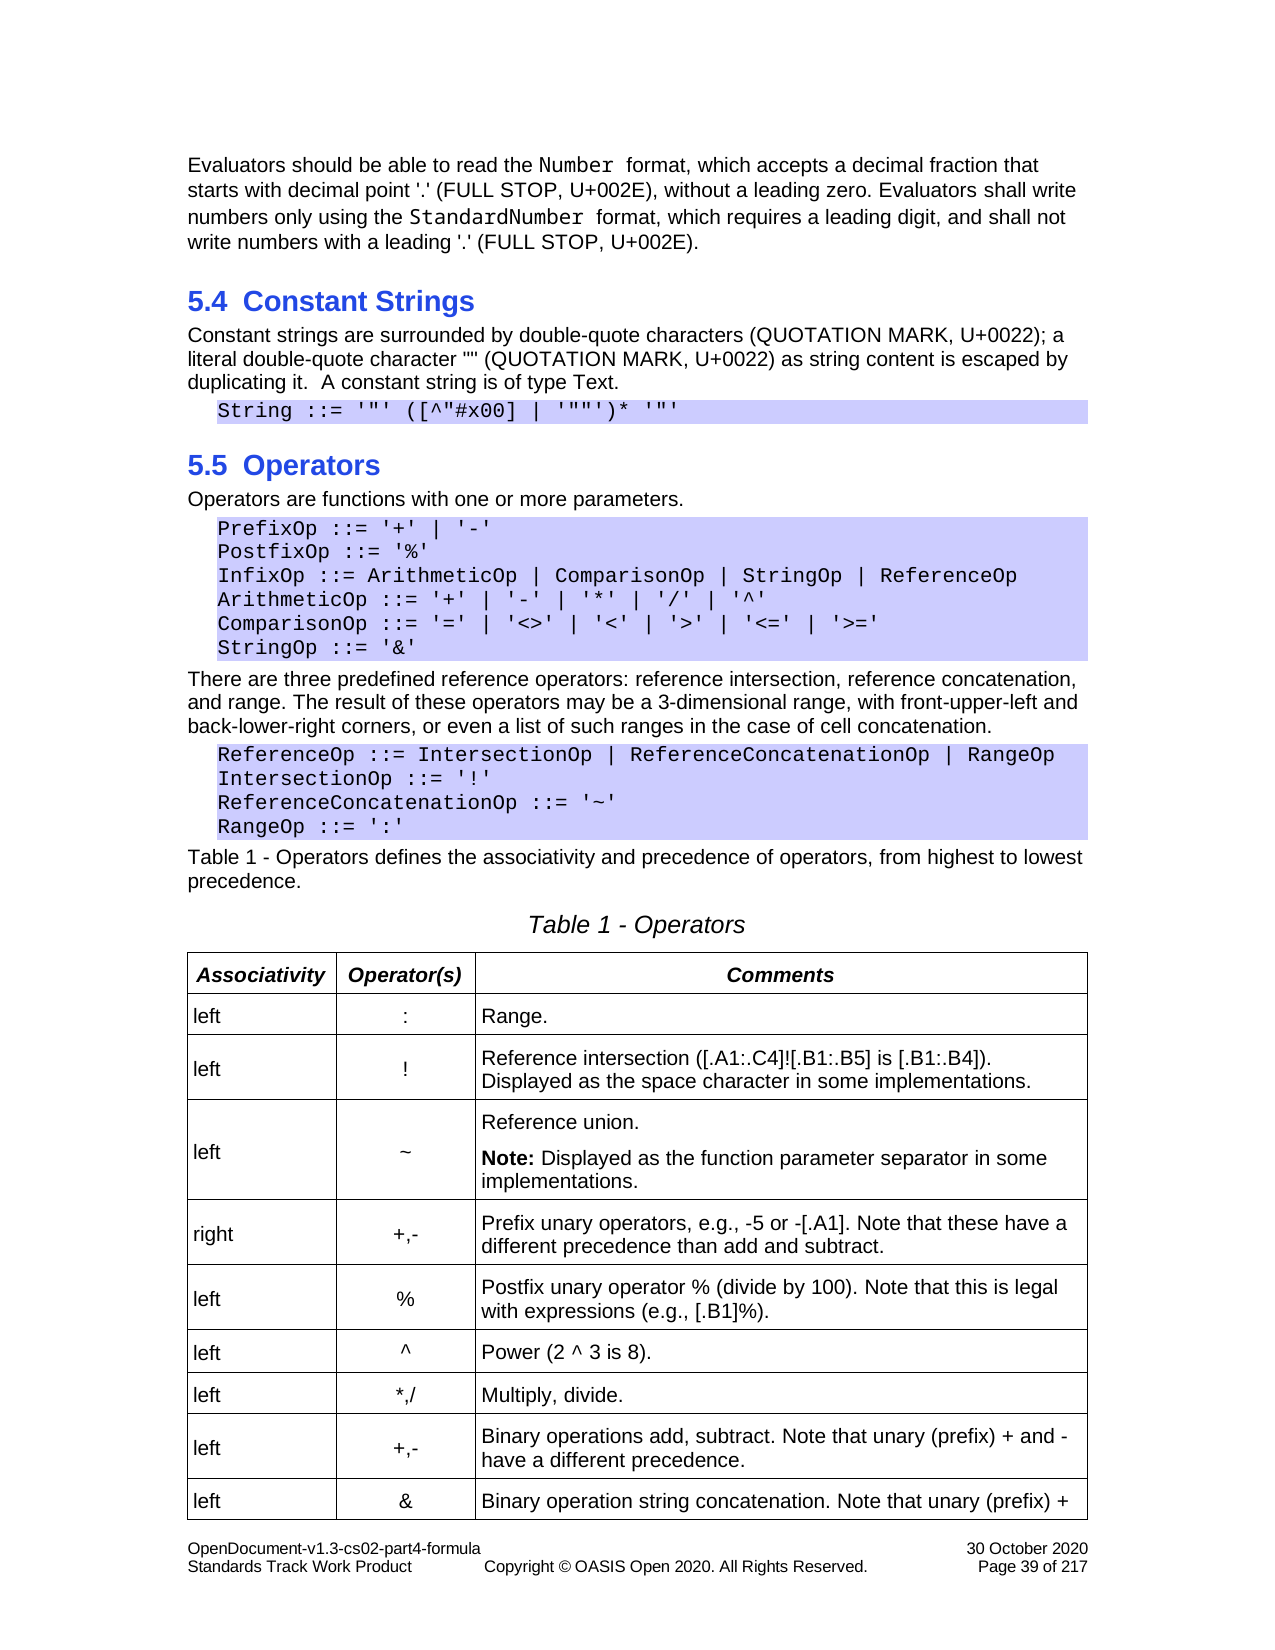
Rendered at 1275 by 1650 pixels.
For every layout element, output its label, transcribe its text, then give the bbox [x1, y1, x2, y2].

text ReferenceConcatenationOp ::= '~' [217, 792, 1088, 816]
table_cell left [188, 994, 336, 1034]
table_cell +,- [337, 1200, 475, 1264]
table_cell +,- [337, 1414, 475, 1477]
table_cell Reference intersection ([.A1:.C4]![.B1:.B5] is [.B1:.B4]). Displayed as the space character in some implementations. [476, 1035, 1087, 1099]
table_cell Binary operation string concatenation. Note that unary (prefix) + [476, 1479, 1087, 1519]
table_header Comments [476, 953, 1087, 993]
table_cell Prefix unary operators, e.g., -5 or -[.A1]. Note that these have a different precedence than add and subtract. [476, 1200, 1087, 1264]
text Table 1 - Operators defines the associativity and precedence of operators, from highest to lowest precedence. [187, 846, 1088, 893]
table_cell Reference union. Note: Displayed as the function parameter separator in some implementations. [476, 1100, 1087, 1199]
table_cell ^ [337, 1330, 475, 1372]
table_cell *,/ [337, 1373, 475, 1413]
table_cell left [188, 1479, 336, 1519]
table_cell Power (2 ^ 3 is 8). [476, 1330, 1087, 1372]
text Table 1 - Operators [187, 911, 1088, 939]
table_cell : [337, 994, 475, 1034]
table_header Associativity [188, 953, 336, 993]
table_cell left [188, 1265, 336, 1329]
table_cell left [188, 1100, 336, 1199]
table_cell left [188, 1414, 336, 1477]
table_cell Range. [476, 994, 1087, 1034]
text Operators are functions with one or more parameters. [187, 488, 1088, 511]
text ReferenceOp ::= IntersectionOp | ReferenceConcatenationOp | RangeOp [217, 744, 1088, 768]
table_cell ! [337, 1035, 475, 1099]
text PostfixOp ::= '%' [217, 541, 1088, 565]
text ComparisonOp ::= '=' | '<>' | '<' | '>' | '<=' | '>=' [217, 613, 1088, 637]
subtitle Constant Strings [187, 285, 1088, 318]
subtitle Operators [187, 449, 1088, 482]
table_header Operator(s) [337, 953, 475, 993]
table_cell left [188, 1035, 336, 1099]
table_cell Multiply, divide. [476, 1373, 1087, 1413]
table_cell ~ [337, 1100, 475, 1199]
text InfixOp ::= ArithmeticOp | ComparisonOp | StringOp | ReferenceOp [217, 565, 1088, 589]
text String ::= '"' ([^"#x00] | '""')* '"' [217, 400, 1088, 424]
text ArithmeticOp ::= '+' | '-' | '*' | '/' | '^' [217, 589, 1088, 613]
table_cell Binary operations add, subtract. Note that unary (prefix) + and - have a different precedence. [476, 1414, 1087, 1477]
table_cell Postfix unary operator % (divide by 100). Note that this is legal with expressions (e.g., [.B1]%). [476, 1265, 1087, 1329]
text PrefixOp ::= '+' | '-' [217, 517, 1088, 541]
text RangeOp ::= ':' [217, 816, 1088, 840]
table_cell left [188, 1330, 336, 1372]
table_cell right [188, 1200, 336, 1264]
text StringOp ::= '&' [217, 637, 1088, 661]
text There are three predefined reference operators: reference intersection, reference concatenation, and range. The result of these operators may be a 3-dimensional range, with front-upper-left and back-lower-right corners, or even a list of such ranges in the case of cell concatenation. [187, 667, 1088, 738]
table_cell % [337, 1265, 475, 1329]
table_cell & [337, 1479, 475, 1519]
text Constant strings are surrounded by double-quote characters (QUOTATION MARK, U+0022); a literal double-quote character '"' (QUOTATION MARK, U+0022) as string content is escaped by duplicating it. A constant string is of type Text. [187, 324, 1088, 394]
text Evaluators should be able to read the Number format, which accepts a decimal fraction that starts with decimal point '.' (FULL STOP, U+002E), without a leading zero. Evaluators shall write numbers only using the StandardNumber format, which requires a leading digit, and shall not write numbers with a leading '.' (FULL STOP, U+002E). [187, 150, 1088, 254]
text IntersectionOp ::= '!' [217, 768, 1088, 792]
table_cell left [188, 1373, 336, 1413]
